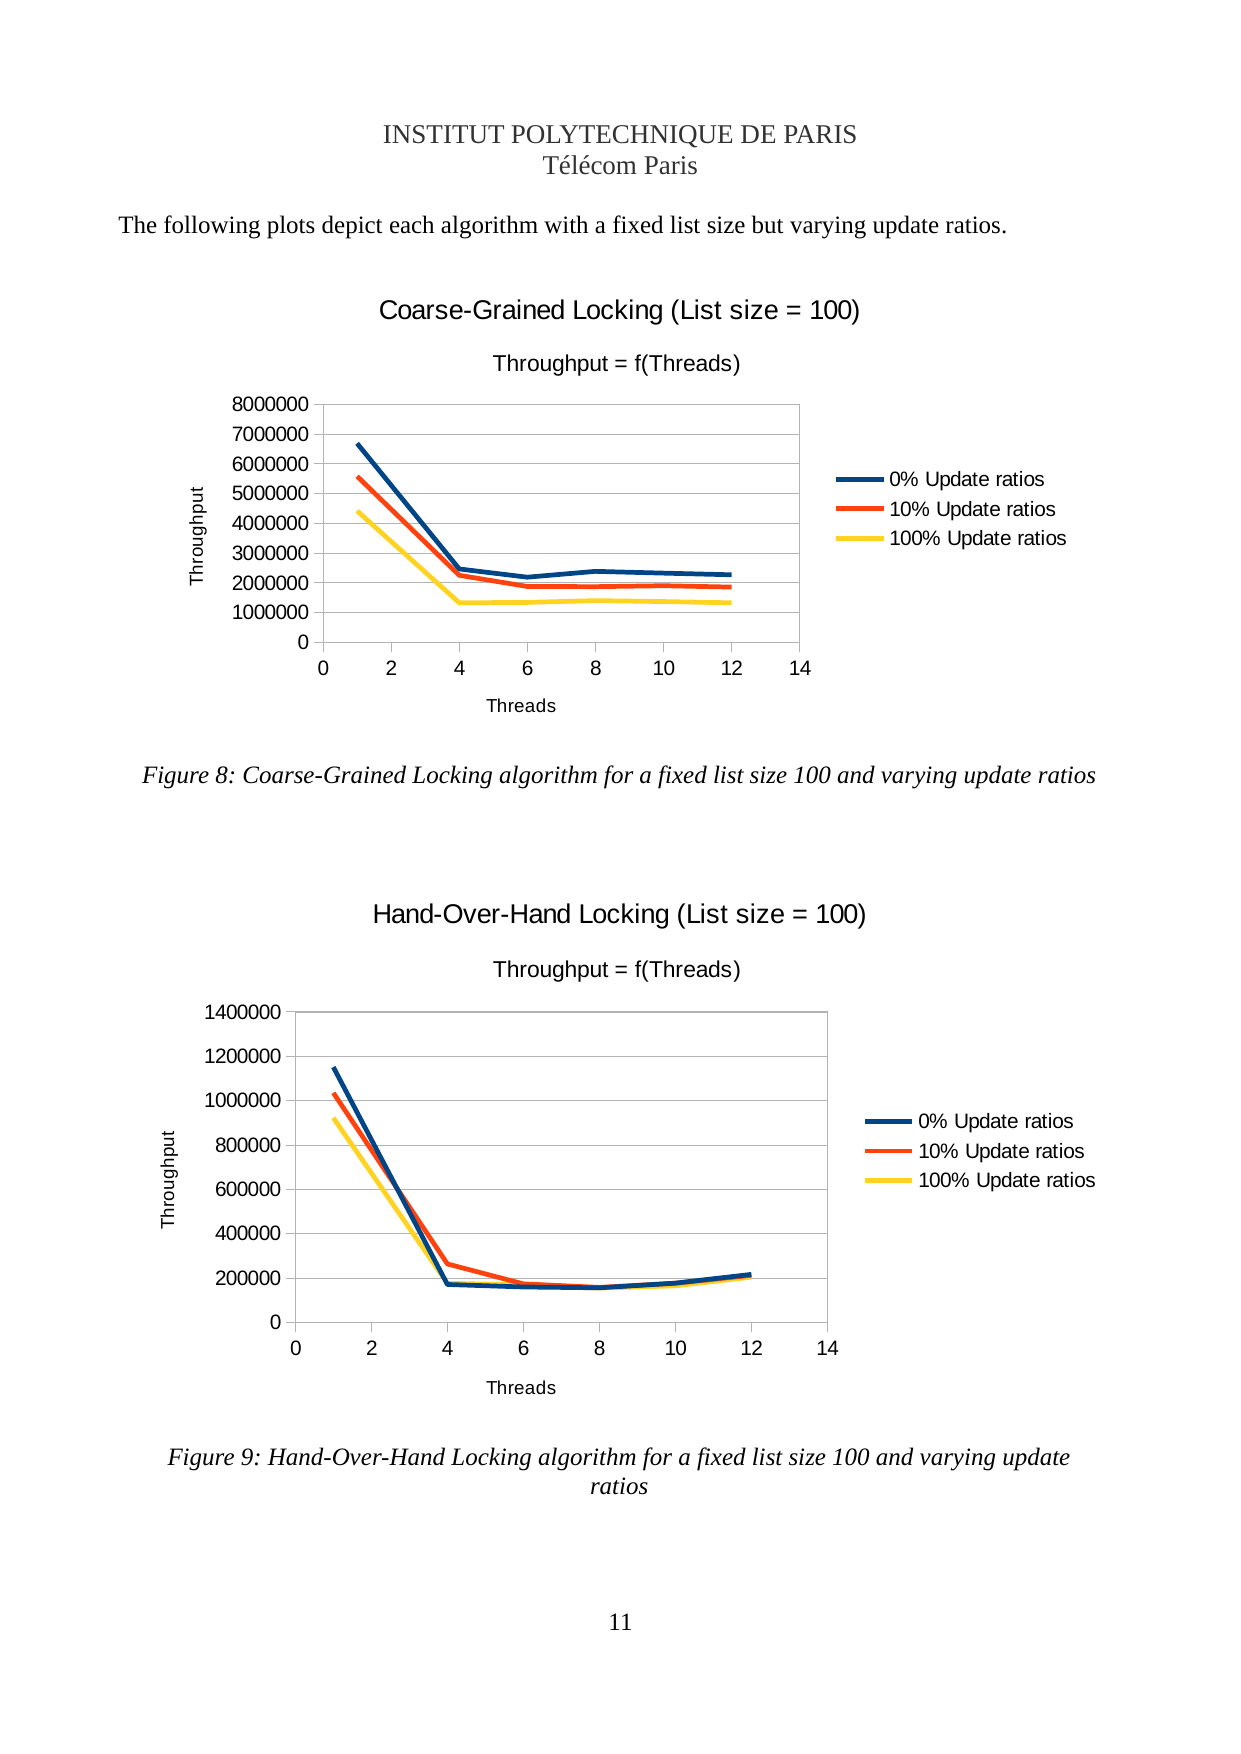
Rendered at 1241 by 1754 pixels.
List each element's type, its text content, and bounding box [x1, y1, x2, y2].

text Figure 9: Hand-Over-Hand Locking algorithm for a fixed list size 100 and varying update ratios [148, 1430, 1092, 1500]
text Figure 8: Coarse-Grained Locking algorithm for a fixed list size 100 and varying update ratios [102, 270, 1138, 789]
text The following plots depict each algorithm with a fixed list size but varying update ratios. [118, 210, 1122, 239]
